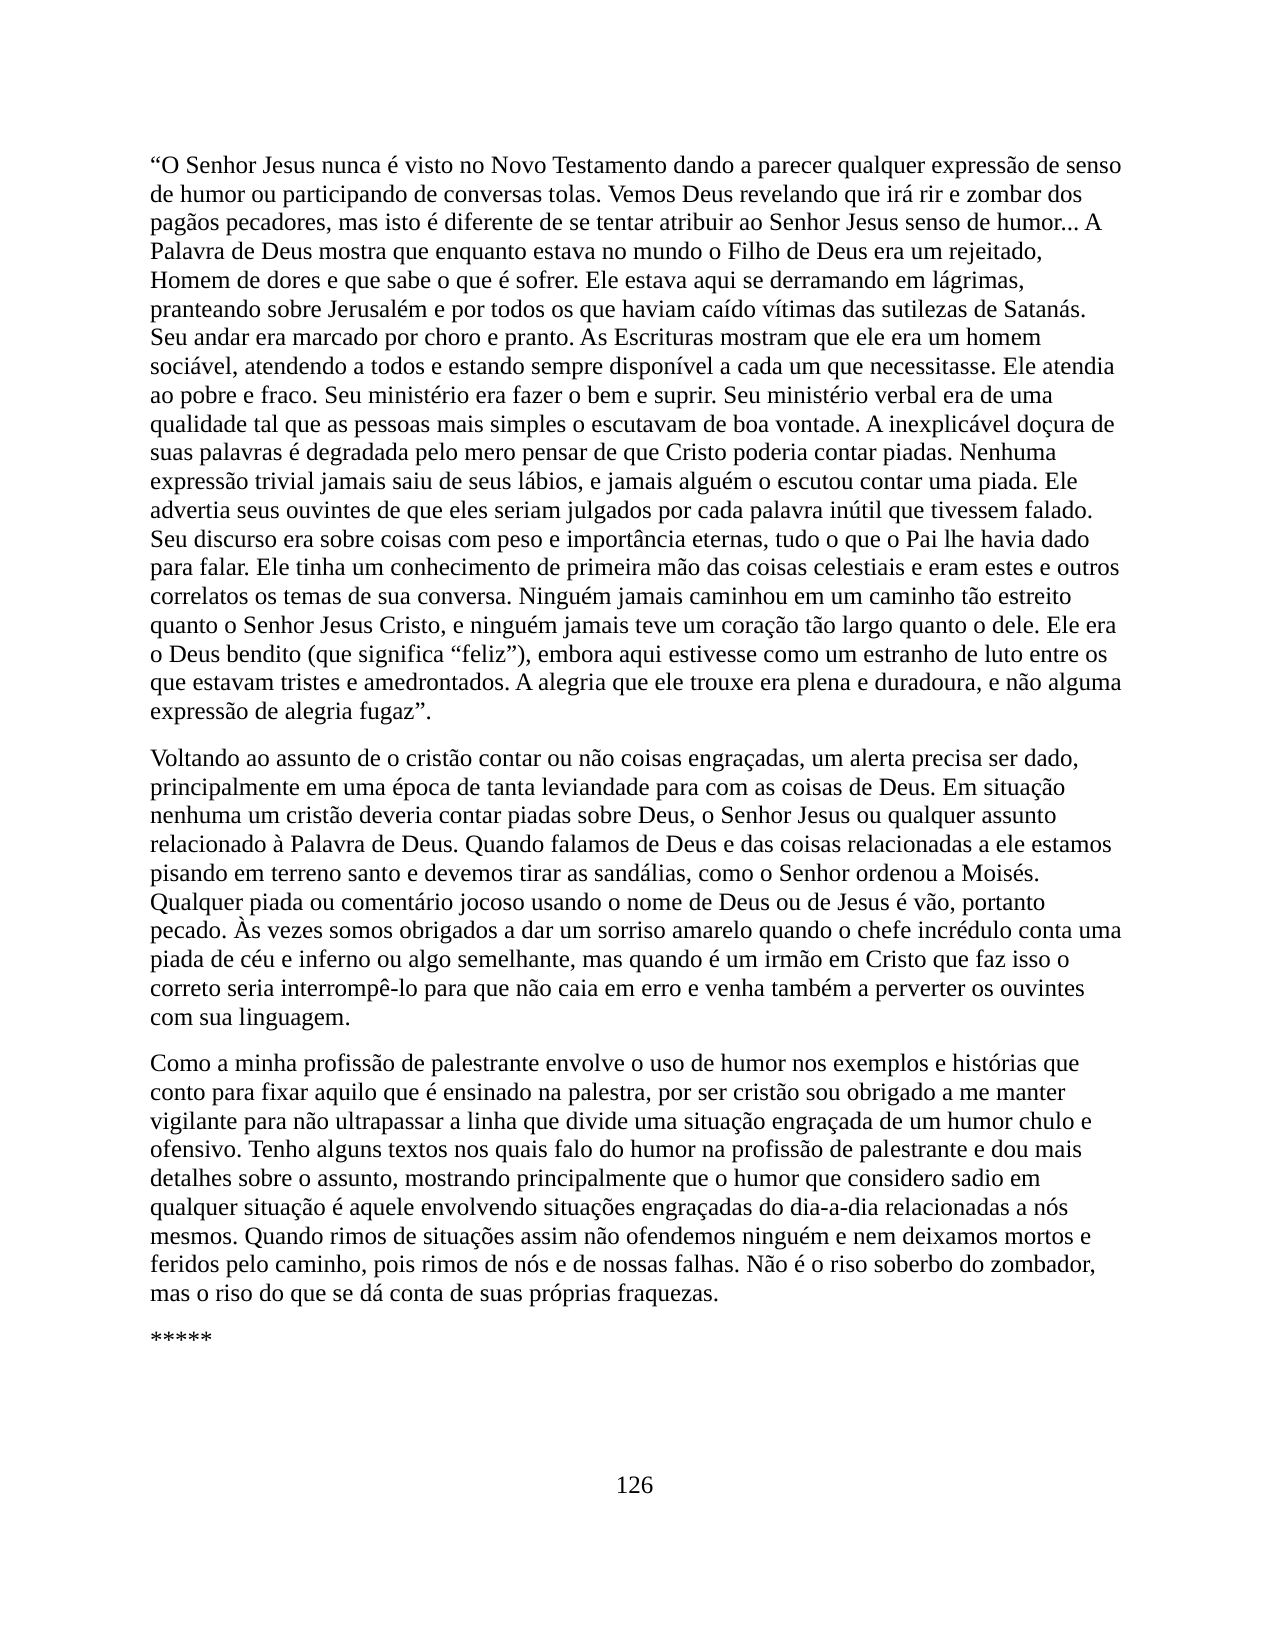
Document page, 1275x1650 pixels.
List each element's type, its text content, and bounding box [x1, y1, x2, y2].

text Como a minha profissão de palestrante envolve o uso de humor nos exemplos e histórias que conto para fixar aquilo que é ensinado na palestra, por ser cristão sou obrigado a me manter vigilante para não ultrapassar a linha que divide uma situação engraçada de um humor chulo e ofensivo. Tenho alguns textos nos quais falo do humor na profissão de palestrante e dou mais detalhes sobre o assunto, mostrando principalmente que o humor que considero sadio em qualquer situação é aquele envolvendo situações engraçadas do dia-a-dia relacionadas a nós mesmos. Quando rimos de situações assim não ofendemos ninguém e nem deixamos mortos e feridos pelo caminho, pois rimos de nós e de nossas falhas. Não é o riso soberbo do zombador, mas o riso do que se dá conta de suas próprias fraquezas. [150, 1048, 1125, 1307]
text “O Senhor Jesus nunca é visto no Novo Testamento dando a parecer qualquer expressão de senso de humor ou participando de conversas tolas. Vemos Deus revelando que irá rir e zombar dos pagãos pecadores, mas isto é diferente de se tentar atribuir ao Senhor Jesus senso de humor... A Palavra de Deus mostra que enquanto estava no mundo o Filho de Deus era um rejeitado, Homem de dores e que sabe o que é sofrer. Ele estava aqui se derramando em lágrimas, pranteando sobre Jerusalém e por todos os que haviam caído vítimas das sutilezas de Satanás. Seu andar era marcado por choro e pranto. As Escrituras mostram que ele era um homem sociável, atendendo a todos e estando sempre disponível a cada um que necessitasse. Ele atendia ao pobre e fraco. Seu ministério era fazer o bem e suprir. Seu ministério verbal era de uma qualidade tal que as pessoas mais simples o escutavam de boa vontade. A inexplicável doçura de suas palavras é degradada pelo mero pensar de que Cristo poderia contar piadas. Nenhuma expressão trivial jamais saiu de seus lábios, e jamais alguém o escutou contar uma piada. Ele advertia seus ouvintes de que eles seriam julgados por cada palavra inútil que tivessem falado. Seu discurso era sobre coisas com peso e importância eternas, tudo o que o Pai lhe havia dado para falar. Ele tinha um conhecimento de primeira mão das coisas celestiais e eram estes e outros correlatos os temas de sua conversa. Ninguém jamais caminhou em um caminho tão estreito quanto o Senhor Jesus Cristo, e ninguém jamais teve um coração tão largo quanto o dele. Ele era o Deus bendito (que significa “feliz”), embora aqui estivesse como um estranho de luto entre os que estavam tristes e amedrontados. A alegria que ele trouxe era plena e duradoura, e não alguma expressão de alegria fugaz”. [150, 150, 1125, 725]
text ***** [150, 1325, 1125, 1354]
text Voltando ao assunto de o cristão contar ou não coisas engraçadas, um alerta precisa ser dado, principalmente em uma época de tanta leviandade para com as coisas de Deus. Em situação nenhuma um cristão deveria contar piadas sobre Deus, o Senhor Jesus ou qualquer assunto relacionado à Palavra de Deus. Quando falamos de Deus e das coisas relacionadas a ele estamos pisando em terreno santo e devemos tirar as sandálias, como o Senhor ordenou a Moisés. Qualquer piada ou comentário jocoso usando o nome de Deus ou de Jesus é vão, portanto pecado. Às vezes somos obrigados a dar um sorriso amarelo quando o chefe incrédulo conta uma piada de céu e inferno ou algo semelhante, mas quando é um irmão em Cristo que faz isso o correto seria interrompê-lo para que não caia em erro e venha também a perverter os ouvintes com sua linguagem. [150, 743, 1125, 1030]
